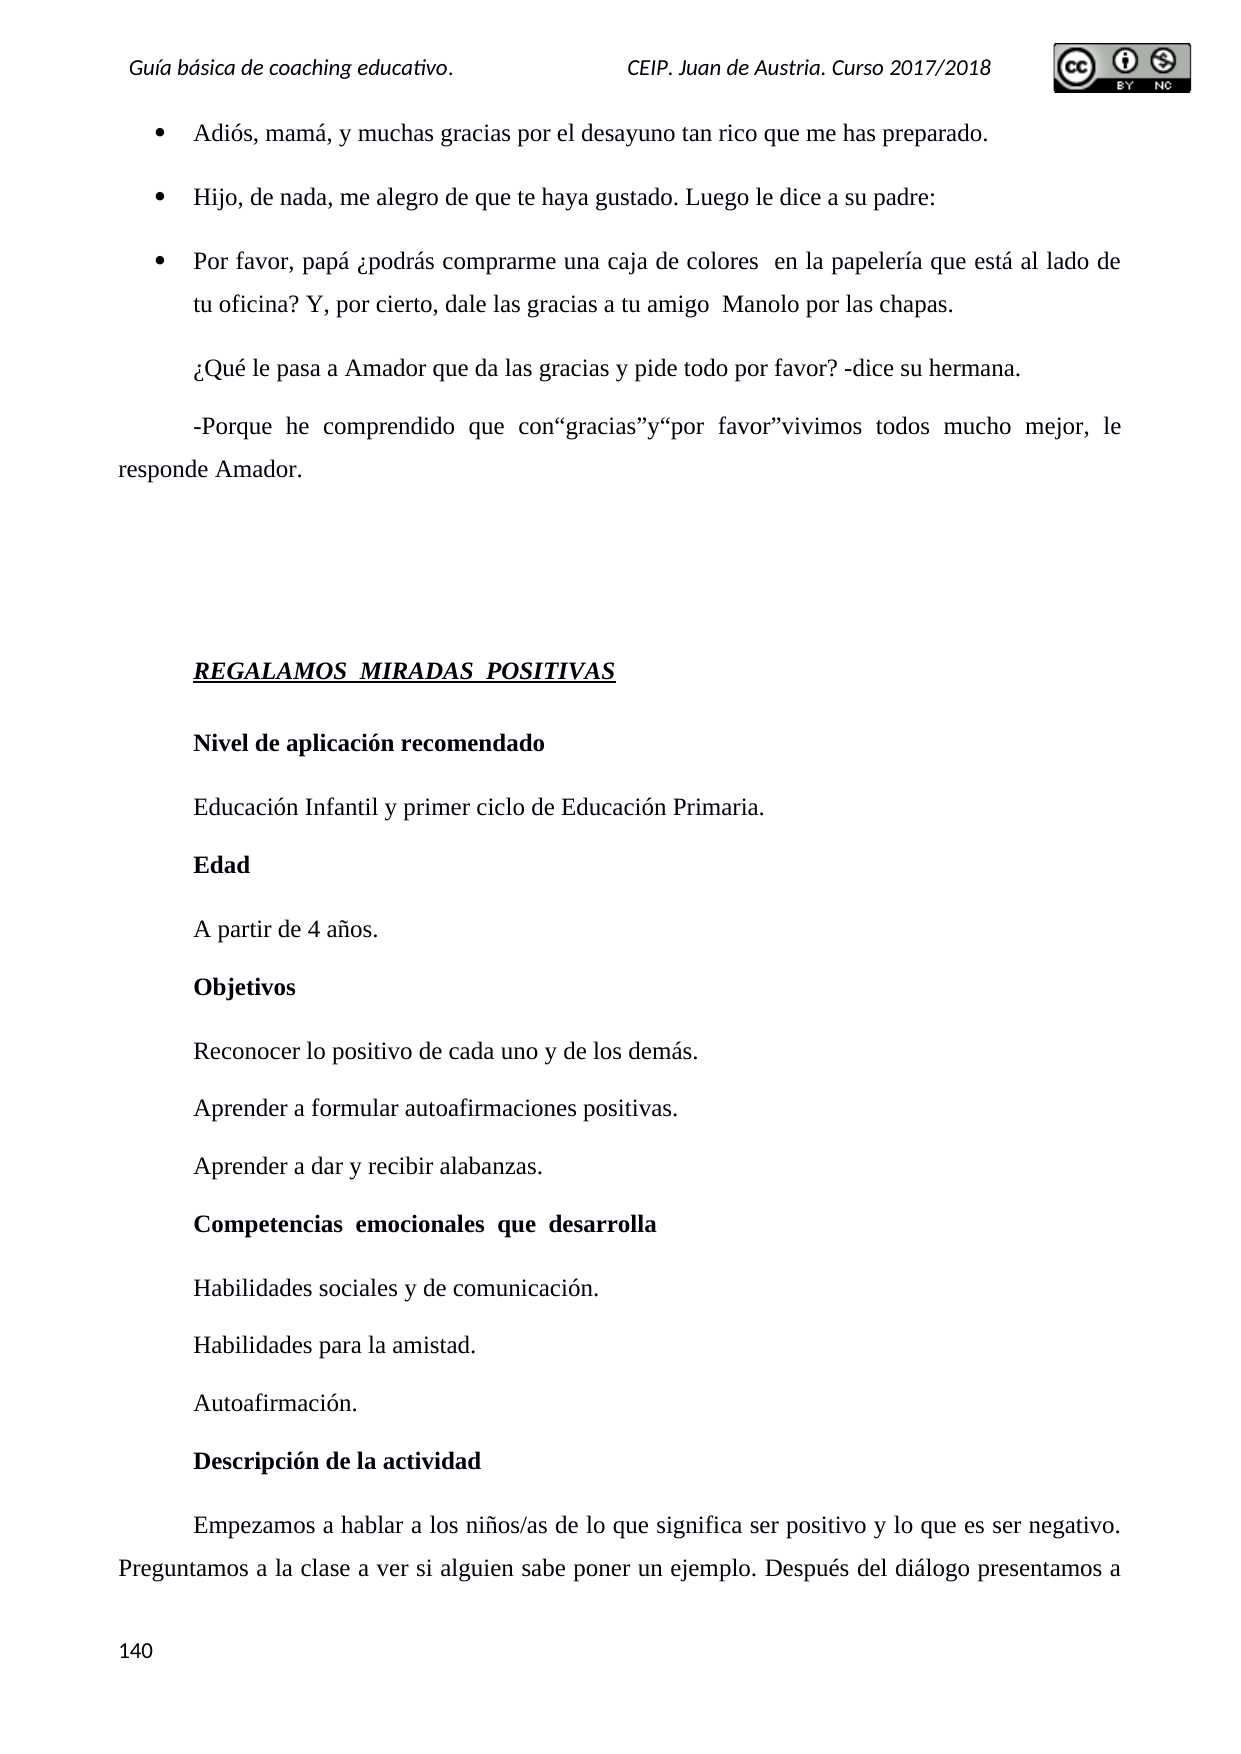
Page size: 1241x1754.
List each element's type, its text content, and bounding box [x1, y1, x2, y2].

text Habilidades sociales y de comunicación. [118, 1273, 1122, 1302]
text A partir de 4 años. [118, 914, 1122, 943]
picture [1053, 43, 1192, 93]
list Por favor, papá ¿podrás comprarme una caja de colores en la papelería que está al lado de tu oficina? Y, por cierto, dale las gracias a tu amigo Manolo por las chapas. [156, 246, 1122, 318]
subtitle Objetivos [118, 972, 1122, 1001]
text ¿Qué le pasa a Amador que da las gracias y pide todo por favor? -dice su hermana. [118, 353, 1122, 382]
text Aprender a formular autoafirmaciones positivas. [118, 1093, 1122, 1122]
subtitle Edad [118, 850, 1122, 879]
text Autoafirmación. [118, 1388, 1122, 1417]
list Hijo, de nada, me alegro de que te haya gustado. Luego le dice a su padre: [156, 182, 1122, 211]
subtitle REGALAMOS MIRADAS POSITIVAS [118, 656, 1122, 685]
subtitle Competencias emocionales que desarrolla [118, 1209, 1122, 1238]
text Habilidades para la amistad. [118, 1331, 1122, 1359]
subtitle Nivel de aplicación recomendado [118, 728, 1122, 757]
text -Porque he comprendido que con“gracias”y“por favor”vivimos todos mucho mejor, le responde Amador. [118, 411, 1122, 483]
text Aprender a dar y recibir alabanzas. [118, 1151, 1122, 1180]
subtitle Descripción de la actividad [118, 1446, 1122, 1475]
text Reconocer lo positivo de cada uno y de los demás. [118, 1036, 1122, 1064]
list Adiós, mamá, y muchas gracias por el desayuno tan rico que me has preparado. [156, 118, 1122, 147]
text Empezamos a hablar a los niños/as de lo que significa ser positivo y lo que es ser negativo. Preguntamos a la clase a ver si alguien sabe poner un ejemplo. Después del diálogo presentamos a [118, 1510, 1122, 1582]
text Educación Infantil y primer ciclo de Educación Primaria. [118, 792, 1122, 821]
